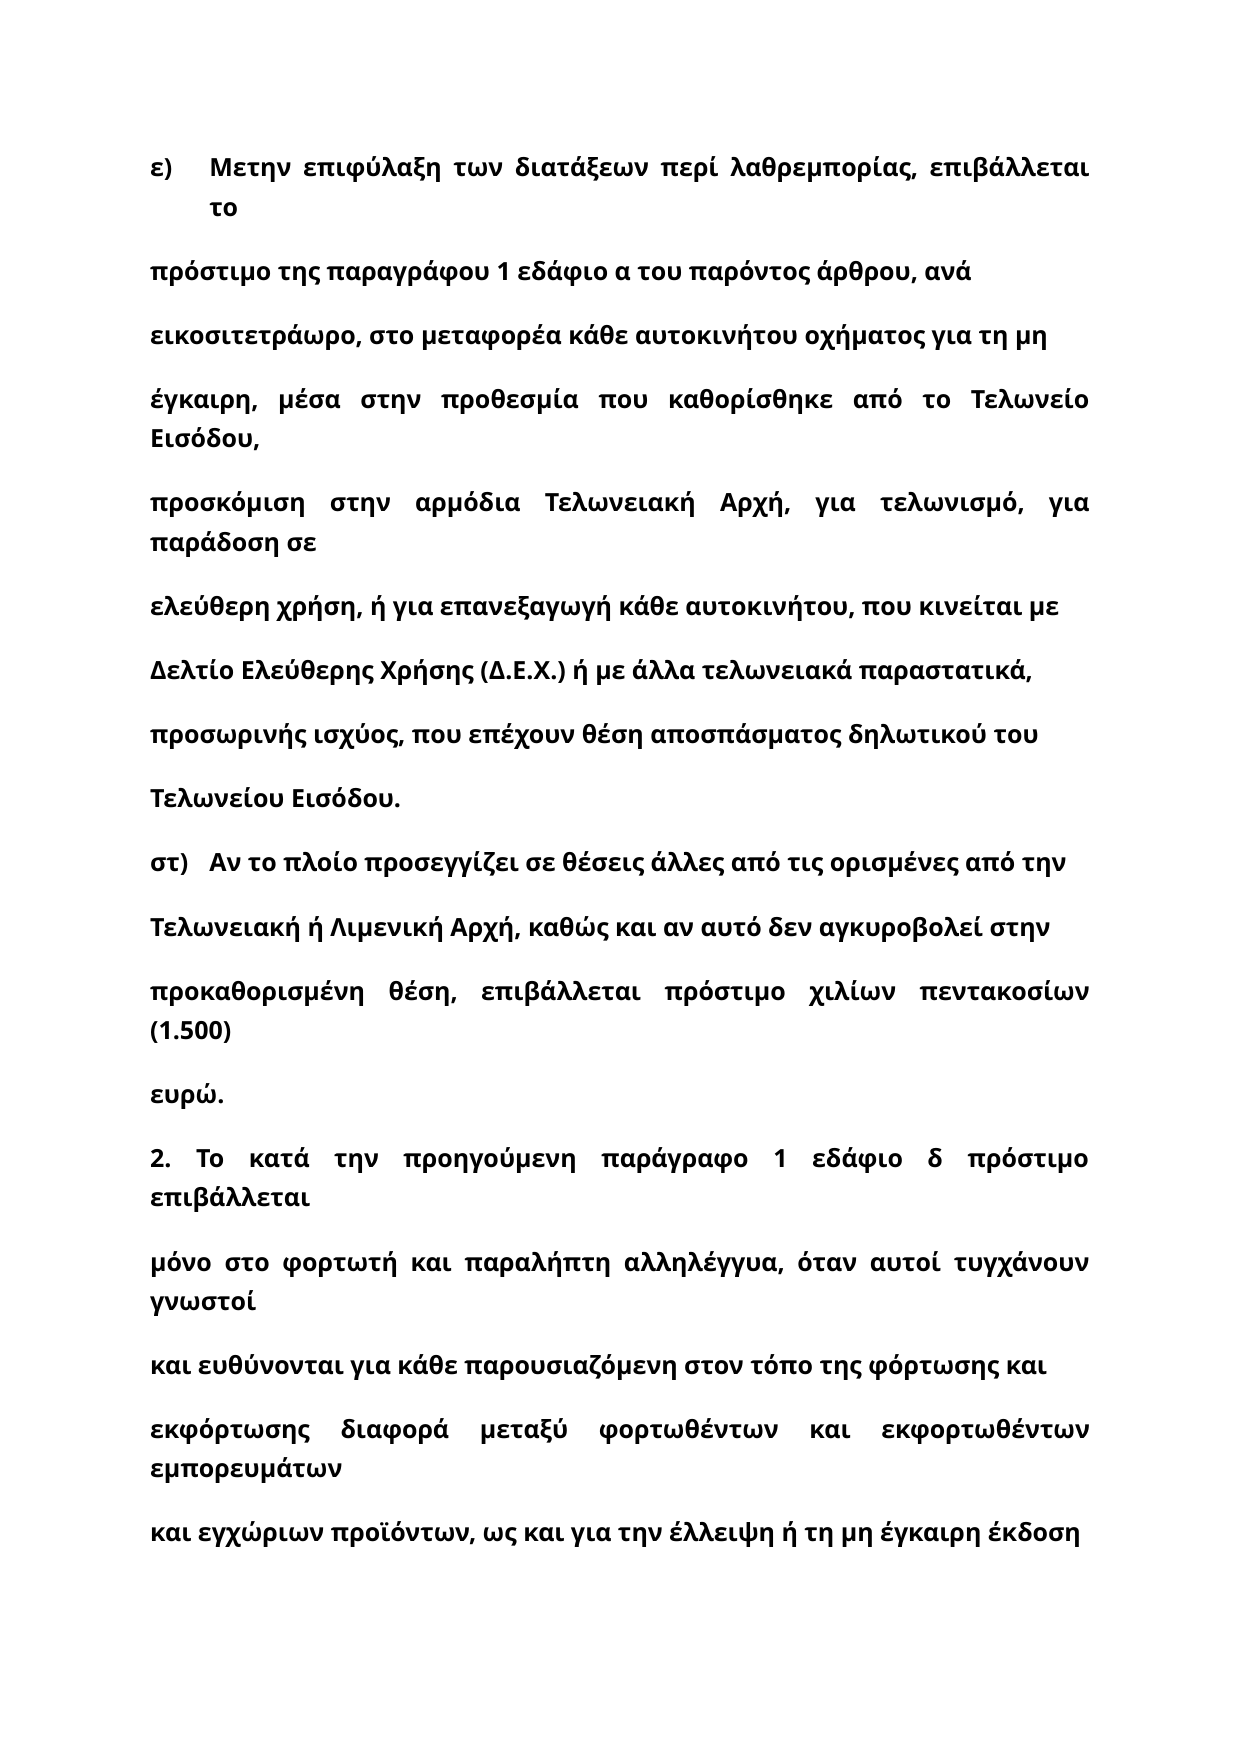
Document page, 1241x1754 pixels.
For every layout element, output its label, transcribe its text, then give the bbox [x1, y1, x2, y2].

text προκαθορισμένη θέση, επιβάλλεται πρόστιμο χιλίων πεντακοσίων (1.500) [150, 973, 1090, 1047]
text έγκαιρη, μέσα στην προθεσμία που καθορίσθηκε από το Τελωνείο Εισόδου, [150, 382, 1090, 455]
text και εγχώριων προϊόντων, ως και για την έλλειψη ή τη μη έγκαιρη έκδοση [150, 1515, 1090, 1549]
text Δελτίο Ελεύθερης Χρήσης (Δ.Ε.Χ.) ή με άλλα τελωνειακά παραστατικά, [150, 652, 1090, 687]
text Τελωνειακή ή Λιμενική Αρχή, καθώς και αν αυτό δεν αγκυροβολεί στην [150, 909, 1090, 943]
text προσωρινής ισχύος, που επέχουν θέση αποσπάσματος δηλωτικού του [150, 717, 1090, 751]
text ευρώ. [150, 1077, 1090, 1111]
text προσκόμιση στην αρμόδια Τελωνειακή Αρχή, για τελωνισμό, για παράδοση σε [150, 485, 1090, 558]
list ε) Μετην επιφύλαξη των διατάξεων περί λαθρεμπορίας, επιβάλλεται το [150, 150, 1090, 223]
text Τελωνείου Εισόδου. [150, 781, 1090, 815]
text εκφόρτωσης διαφορά μεταξύ φορτωθέντων και εκφορτωθέντων εμπορευμάτων [150, 1412, 1090, 1485]
text πρόστιμο της παραγράφου 1 εδάφιο α του παρόντος άρθρου, ανά [150, 253, 1090, 287]
text 2. Το κατά την προηγούμενη παράγραφο 1 εδάφιο δ πρόστιμο επιβάλλεται [150, 1141, 1090, 1214]
list στ) Αν το πλοίο προσεγγίζει σε θέσεις άλλες από τις ορισμένες από την [150, 845, 1090, 879]
text και ευθύνονται για κάθε παρουσιαζόμενη στον τόπο της φόρτωσης και [150, 1347, 1090, 1382]
text ελεύθερη χρήση, ή για επανεξαγωγή κάθε αυτοκινήτου, που κινείται με [150, 588, 1090, 622]
text εικοσιτετράωρο, στο μεταφορέα κάθε αυτοκινήτου οχήματος για τη μη [150, 317, 1090, 352]
text μόνο στο φορτωτή και παραλήπτη αλληλέγγυα, όταν αυτοί τυγχάνουν γνωστοί [150, 1244, 1090, 1317]
